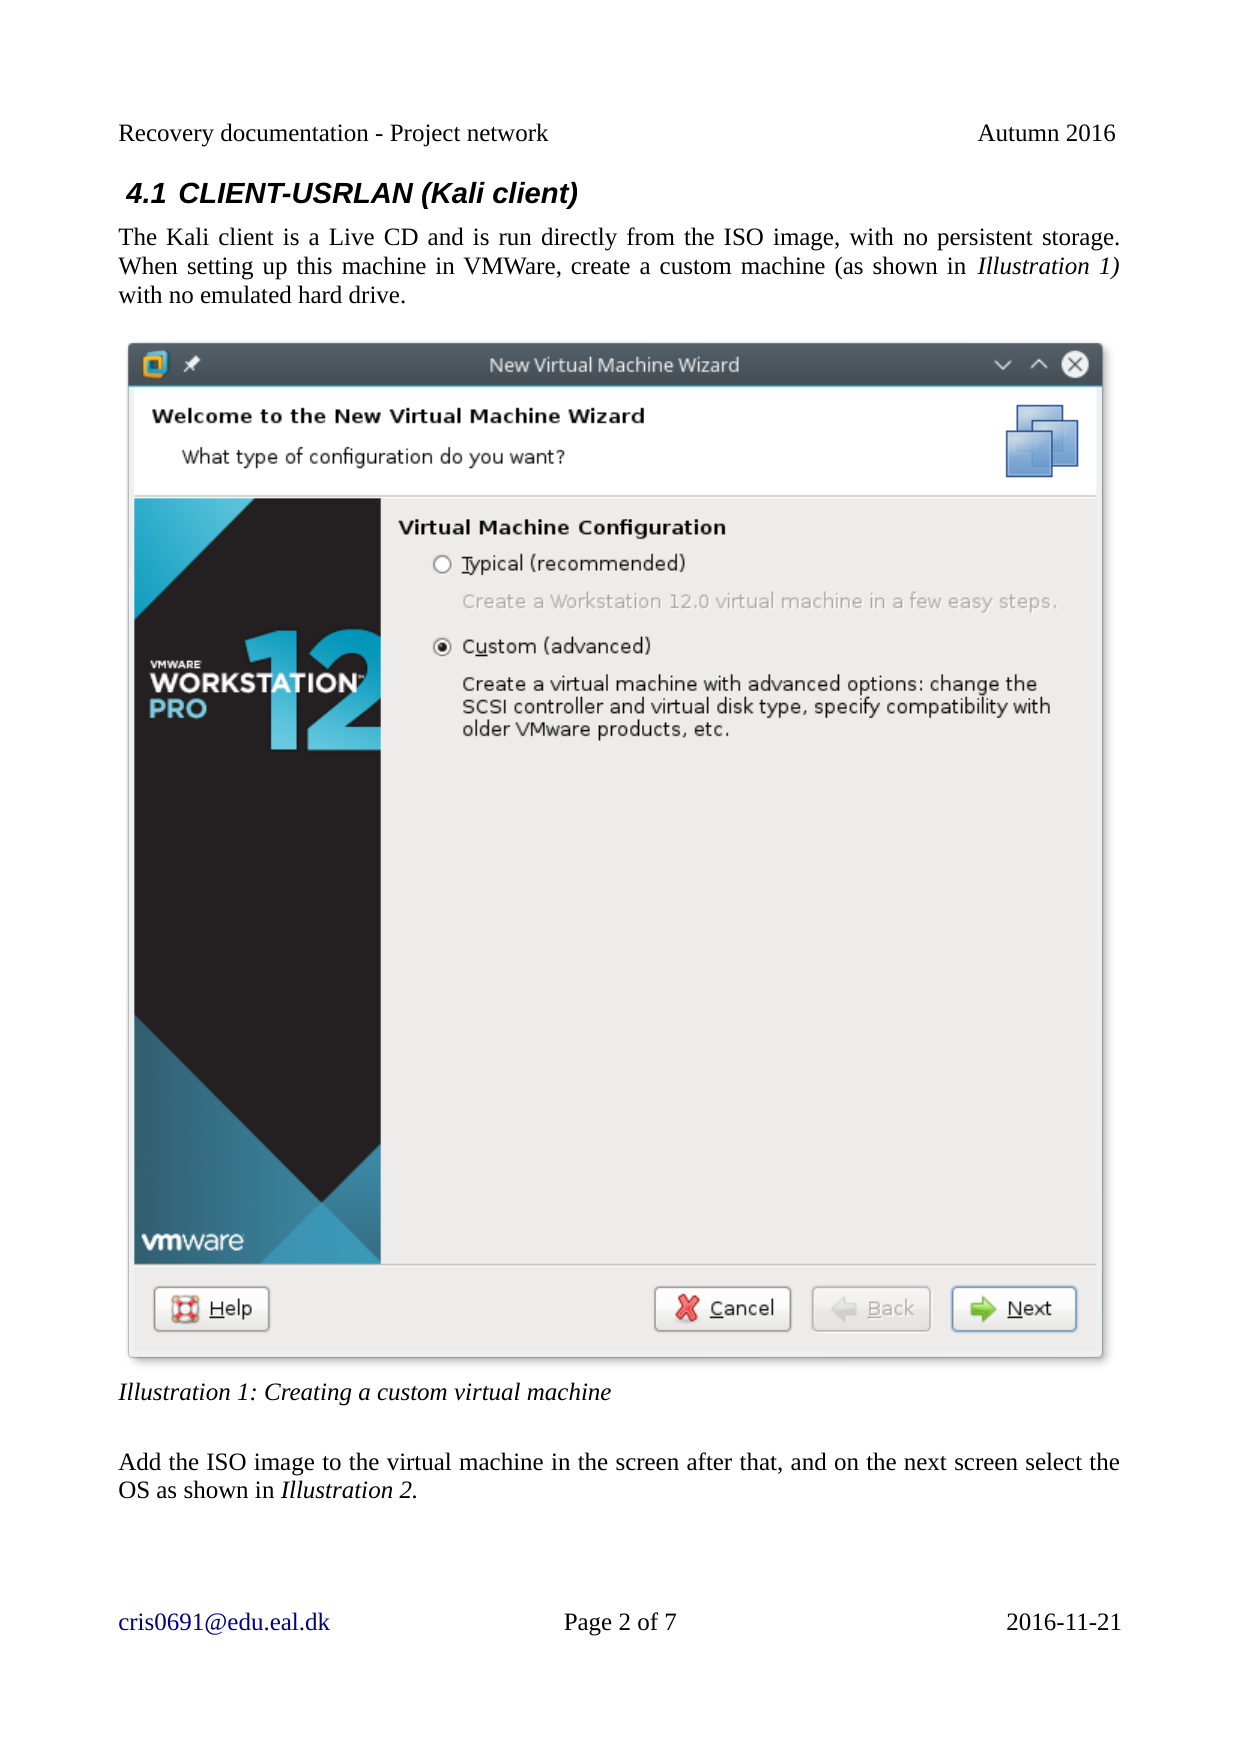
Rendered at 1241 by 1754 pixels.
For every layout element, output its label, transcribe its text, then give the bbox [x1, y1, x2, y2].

subtitle CLIENT-USRLAN (Kali client) [118, 176, 1122, 210]
text The Kali client is a Live CD and is run directly from the ISO image, with no persistent storage. When setting up this machine in VMWare, create a custom machine (as shown in Illustration 1) with no emulated hard drive. [118, 222, 1122, 309]
text Add the ISO image to the virtual machine in the screen after that, and on the next screen select the OS as shown in Illustration 2. [118, 1447, 1122, 1504]
picture [118, 333, 1122, 1377]
text Illustration 1: Creating a custom virtual machine [118, 1377, 1122, 1405]
